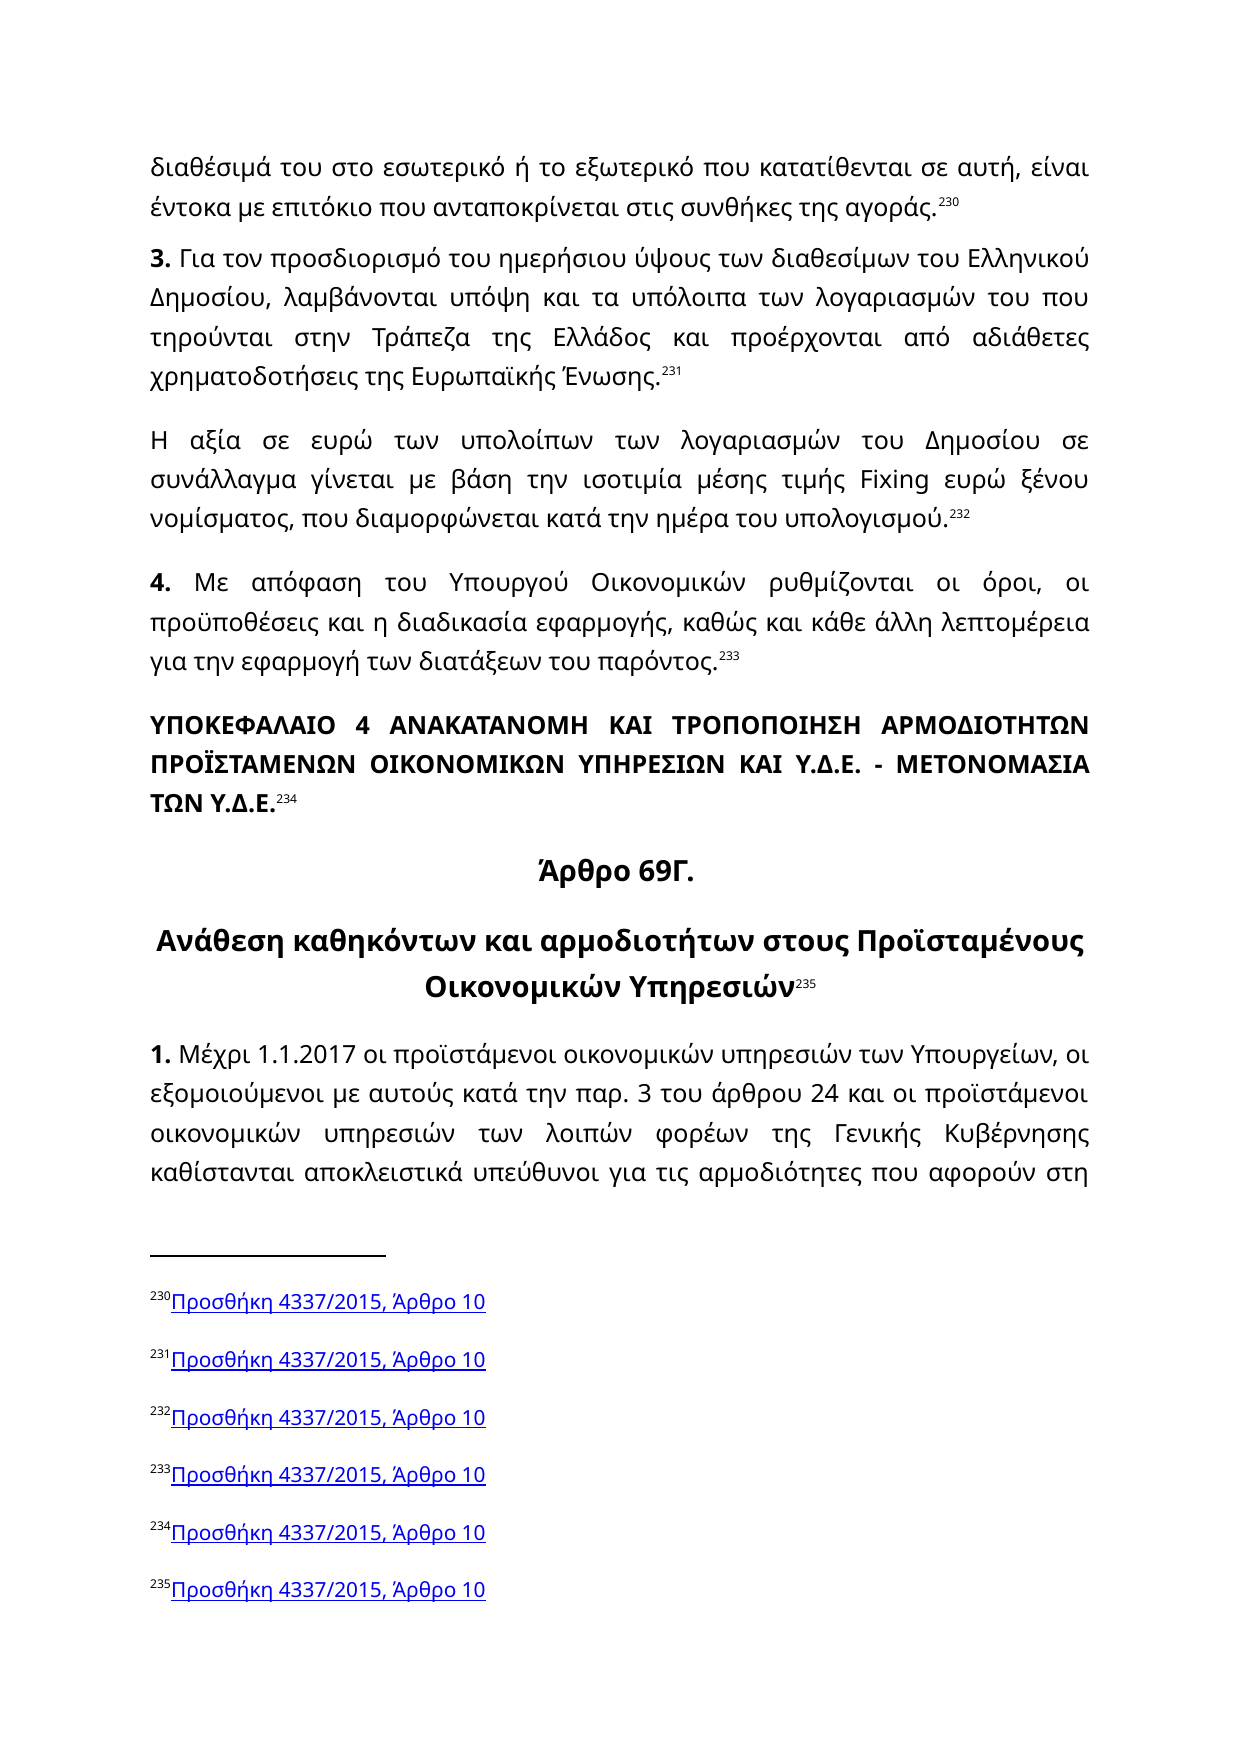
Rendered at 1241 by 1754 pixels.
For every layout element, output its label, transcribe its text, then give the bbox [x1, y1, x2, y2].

text Η αξία σε ευρώ των υπολοίπων των λογαριασμών του Δημοσίου σε συνάλλαγμα γίνεται με βάση την ισοτιμία μέσης τιμής Fixing ευρώ ξένου νομίσματος, που διαμορφώνεται κατά την ημέρα του υπολογισμού. [150, 422, 1090, 535]
text ΥΠΟΚΕΦΑΛΑΙΟ 4 ΑΝΑΚΑΤΑΝΟΜΗ ΚΑΙ ΤΡΟΠΟΠΟΙΗΣΗ ΑΡΜΟΔΙΟΤΗΤΩΝ ΠΡΟΪΣΤΑΜΕΝΩΝ ΟΙΚΟΝΟΜΙΚΩΝ ΥΠΗΡΕΣΙΩΝ ΚΑΙ Υ.Δ.Ε. - ΜΕΤΟΝΟΜΑΣΙΑ ΤΩΝ Υ.Δ.Ε. [150, 707, 1090, 820]
text Προσθήκη 4337/2015, Άρθρο 10 [150, 1518, 1090, 1546]
text Προσθήκη 4337/2015, Άρθρο 10 [150, 1460, 1090, 1489]
text διαθέσιμά του στο εσωτερικό ή το εξωτερικό που κατατίθενται σε αυτή, είναι έντοκα με επιτόκιο που ανταποκρίνεται στις συνθήκες της αγοράς. [150, 150, 1090, 223]
text 3. Για τον προσδιορισμό του ημερήσιου ύψους των διαθεσίμων του Ελληνικού Δημοσίου, λαμβάνονται υπόψη και τα υπόλοιπα των λογαριασμών του που τηρούνται στην Τράπεζα της Ελλάδος και προέρχονται από αδιάθετες χρηματοδοτήσεις της Ευρωπαϊκής Ένωσης. [150, 241, 1090, 392]
text 4. Με απόφαση του Υπουργού Οικονομικών ρυθμίζονται οι όροι, οι προϋποθέσεις και η διαδικασία εφαρμογής, καθώς και κάθε άλλη λεπτομέρεια για την εφαρμογή των διατάξεων του παρόντος. [150, 565, 1090, 677]
text 1. Μέχρι 1.1.2017 οι προϊστάμενοι οικονομικών υπηρεσιών των Υπουργείων, οι εξομοιούμενοι με αυτούς κατά την παρ. 3 του άρθρου 24 και οι προϊστάμενοι οικονομικών υπηρεσιών των λοιπών φορέων της Γενικής Κυβέρνησης καθίστανται αποκλειστικά υπεύθυνοι για τις αρμοδιότητες που αφορούν στη [150, 1037, 1090, 1188]
text Προσθήκη 4337/2015, Άρθρο 10 [150, 1576, 1090, 1604]
text Προσθήκη 4337/2015, Άρθρο 10 [150, 1287, 1090, 1316]
text Προσθήκη 4337/2015, Άρθρο 10 [150, 1403, 1090, 1431]
text Προσθήκη 4337/2015, Άρθρο 10 [150, 1345, 1090, 1373]
subtitle Ανάθεση καθηκόντων και αρμοδιοτήτων στους Προϊσταμένους Οικονομικών Υπηρεσιών [150, 921, 1090, 1006]
subtitle Άρθρο 69Γ. [150, 850, 1090, 890]
